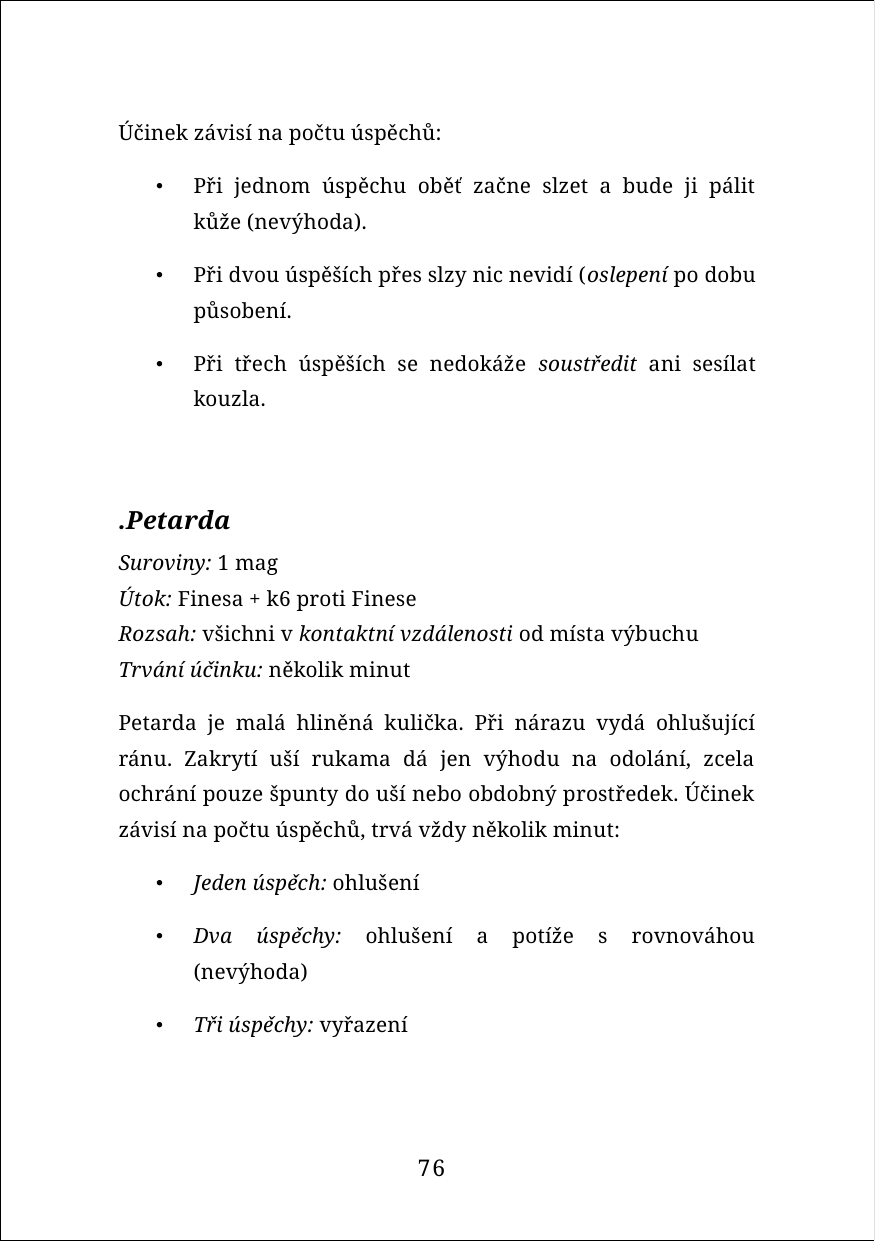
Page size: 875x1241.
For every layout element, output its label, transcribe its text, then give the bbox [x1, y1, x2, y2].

text Petarda je malá hliněná kulička. Při nárazu vydá ohlušující ránu. Zakrytí uší rukama dá jen výhodu na odolání, zcela ochrání pouze špunty do uší nebo obdobný prostředek. Účinek závisí na počtu úspěchů, trvá vždy několik minut: [118, 708, 756, 843]
list Při třech úspěších se nedokáže soustředit ani sesílat kouzla. [156, 349, 756, 413]
list Tři úspěchy: vyřazení [156, 1010, 756, 1038]
list Dva úspěchy: ohlušení a potíže s rovnováhou (nevýhoda) [156, 921, 756, 985]
list Při dvou úspěších přes slzy nic nevidí (oslepení po dobu působení. [156, 260, 756, 324]
subtitle .Petarda [118, 503, 756, 537]
text Účinek závisí na počtu úspěchů: [118, 118, 756, 147]
list Při jednom úspěchu oběť začne slzet a bude ji pálit kůže (nevýhoda). [156, 171, 756, 235]
list Jeden úspěch: ohlušení [156, 868, 756, 897]
text Suroviny: 1 mag Útok: Finesa + k6 proti Finese Rozsah: všichni v kontaktní vzdálenosti od místa výbuchu Trvání účinku: několik minut [118, 548, 756, 683]
